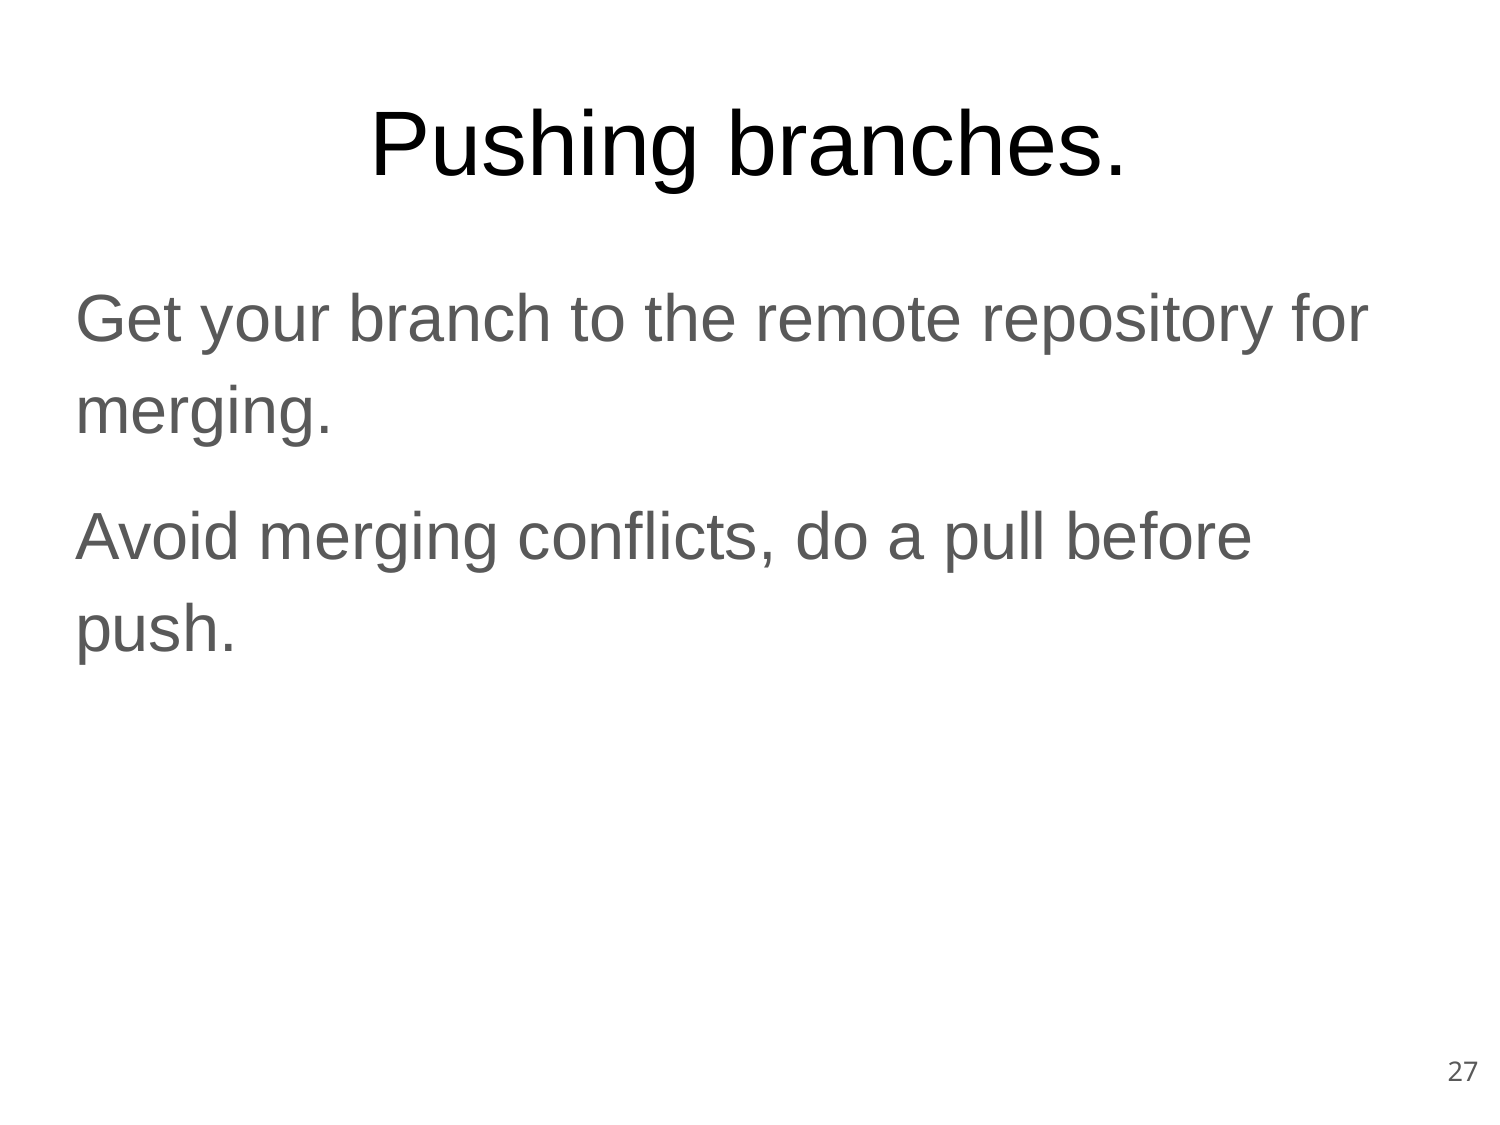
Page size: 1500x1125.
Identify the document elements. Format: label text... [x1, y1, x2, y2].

slide_number [1403, 1038, 1494, 1125]
title Pushing branches. [75, 44, 1425, 233]
list Get your branch to the remote repository for merging. Avoid merging conflicts, do a pull before push. [75, 263, 1425, 916]
